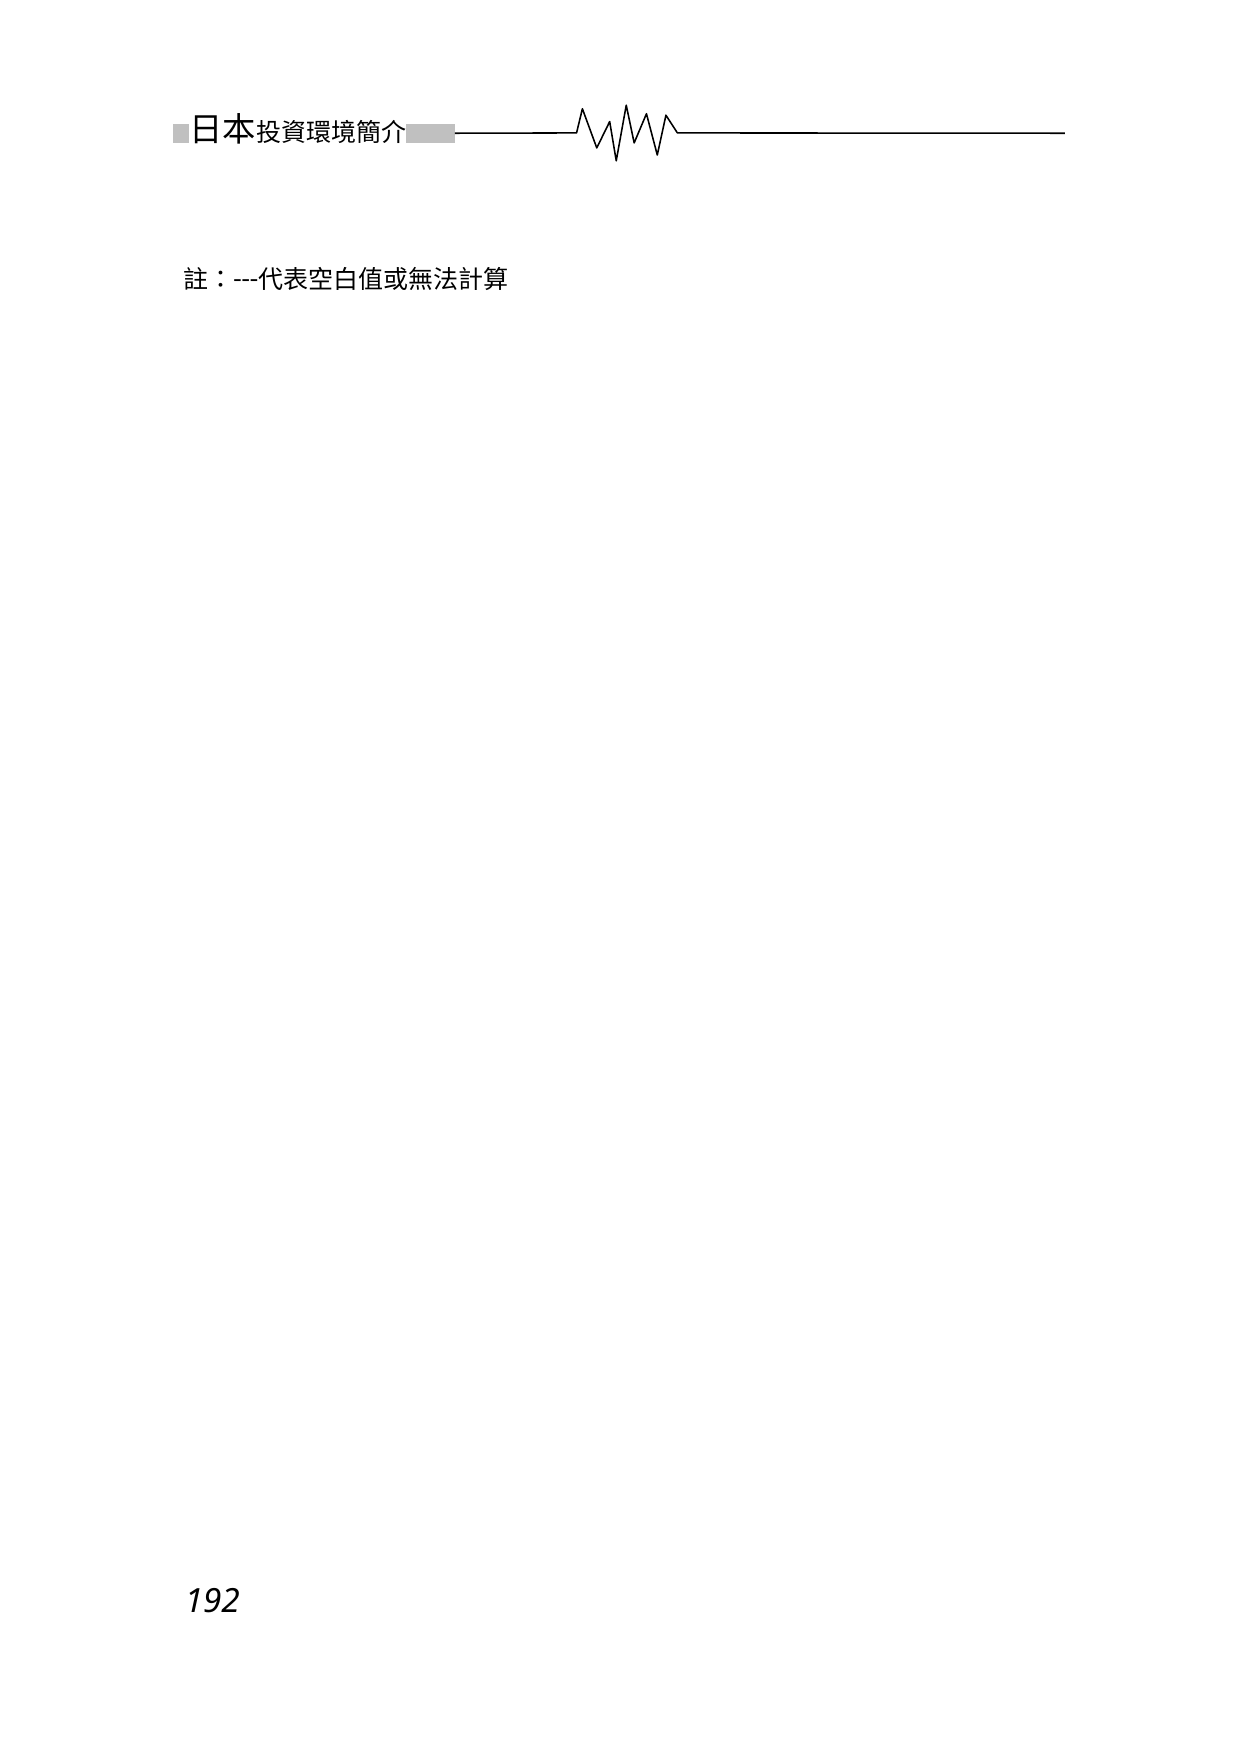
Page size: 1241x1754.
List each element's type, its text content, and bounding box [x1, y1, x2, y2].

text 註：---代表空白值或無法計算 [183, 236, 1057, 299]
